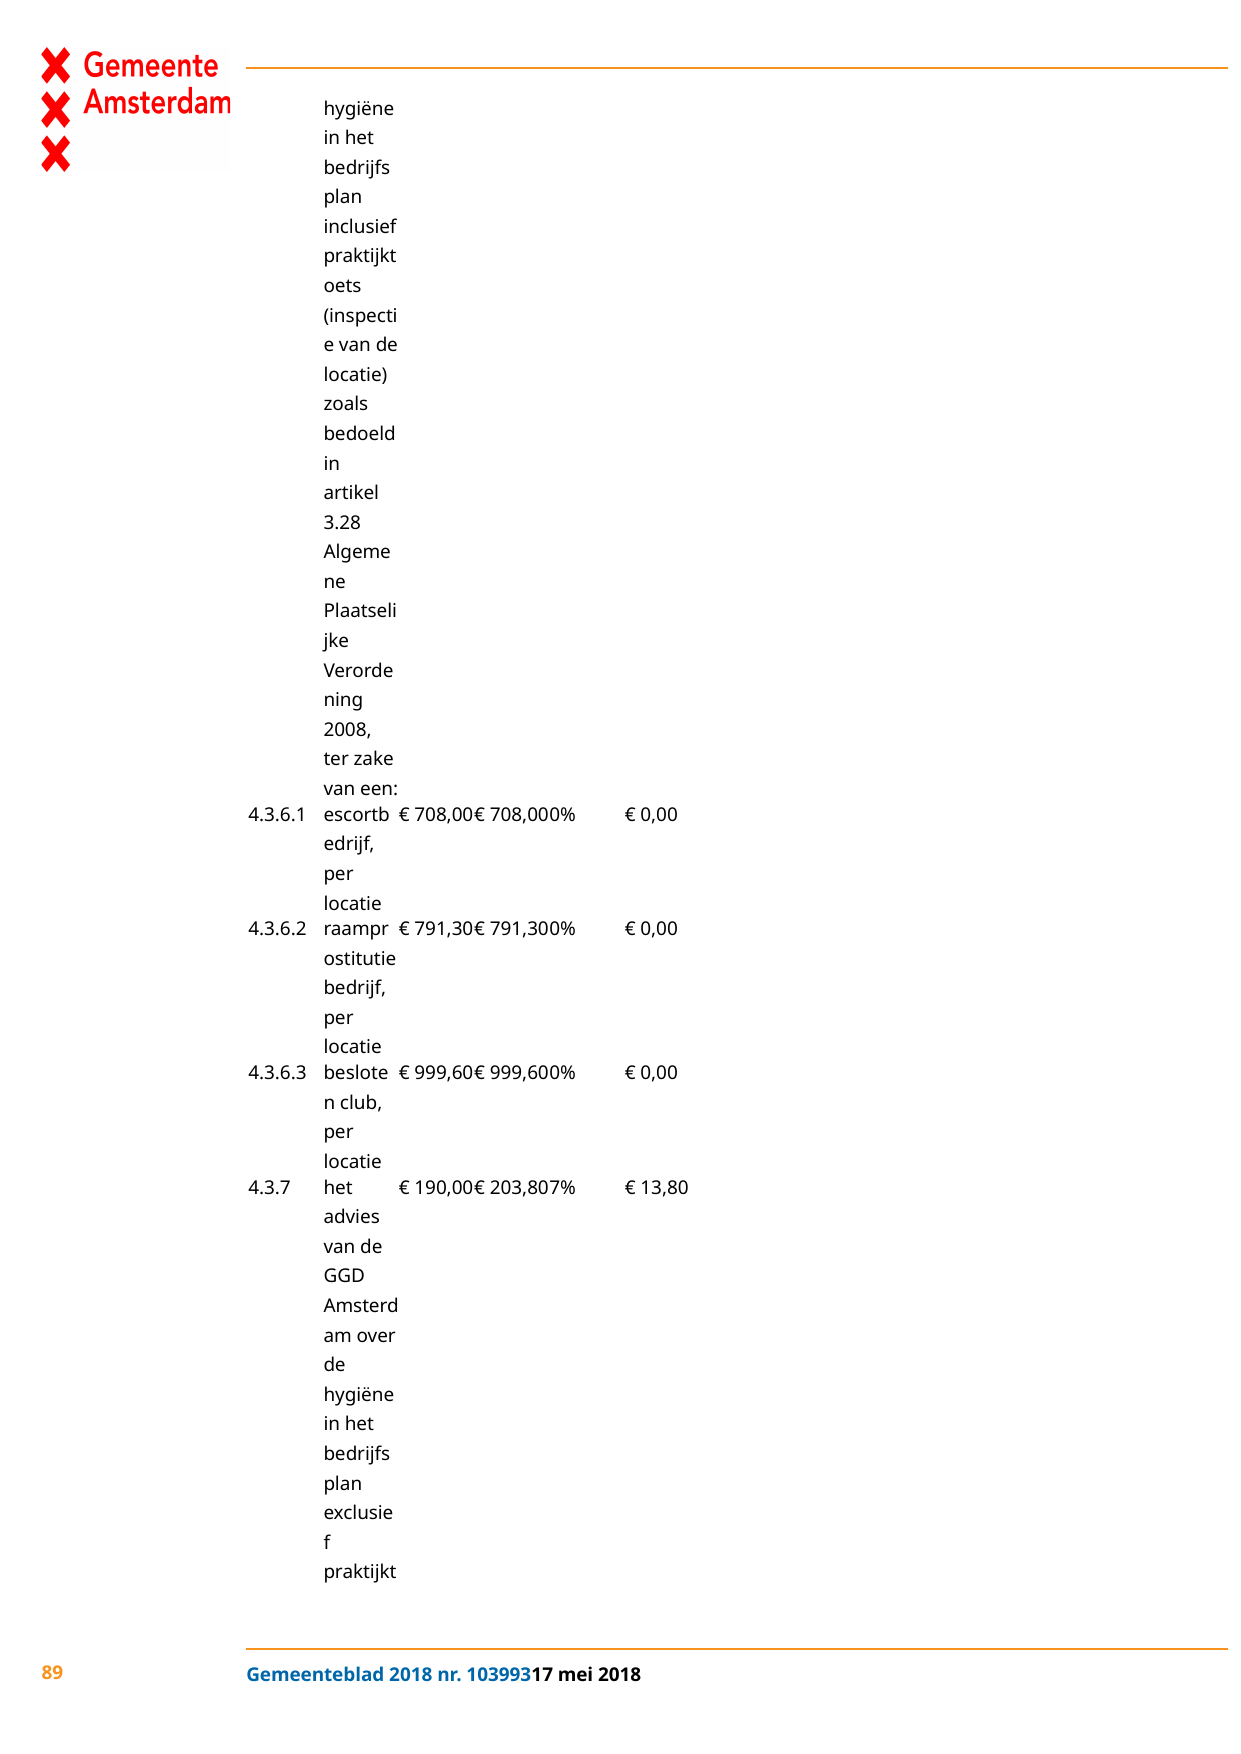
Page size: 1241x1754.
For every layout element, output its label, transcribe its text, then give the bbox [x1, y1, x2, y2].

table_cell € 13,80 [625, 1174, 700, 1584]
table_cell [549, 95, 624, 801]
table_cell € 791,30 [474, 915, 549, 1059]
table_cell 4.3.6.1 [248, 801, 323, 915]
table_cell 0% [549, 915, 624, 1059]
table_cell raamprostitutiebedrijf, per locatie [323, 915, 398, 1059]
table_cell 0% [549, 801, 624, 915]
table_cell [474, 95, 549, 801]
table_cell 7% [549, 1174, 624, 1584]
table_cell hygiëne in het bedrijfsplan inclusief praktijktoets (inspectie van de locatie) zoals bedoeld in artikel 3.28 Algemene Plaatselijke Verordening 2008, ter zake van een: [323, 95, 398, 801]
table_cell € 0,00 [625, 1060, 700, 1174]
table_cell [399, 95, 474, 801]
table_cell € 791,30 [399, 915, 474, 1059]
table_cell € 0,00 [625, 801, 700, 915]
picture [41, 47, 231, 172]
table_cell € 203,80 [474, 1174, 549, 1584]
table_cell besloten club, per locatie [323, 1060, 398, 1174]
table_cell 0% [549, 1060, 624, 1174]
table_cell € 708,00 [399, 801, 474, 915]
table_cell € 190,00 [399, 1174, 474, 1584]
table_cell escortbedrijf, per locatie [323, 801, 398, 915]
table_cell 4.3.6.2 [248, 915, 323, 1059]
table_cell het advies van de GGD Amsterdam over de hygiëne in het bedrijfsplan exclusief praktijkt [323, 1174, 398, 1584]
table_cell € 708,00 [474, 801, 549, 915]
table_cell [625, 95, 700, 801]
table_cell € 0,00 [625, 915, 700, 1059]
table_cell 4.3.7 [248, 1174, 323, 1584]
table_cell [248, 95, 323, 801]
table_cell 4.3.6.3 [248, 1060, 323, 1174]
table_cell € 999,60 [399, 1060, 474, 1174]
table_cell € 999,60 [474, 1060, 549, 1174]
